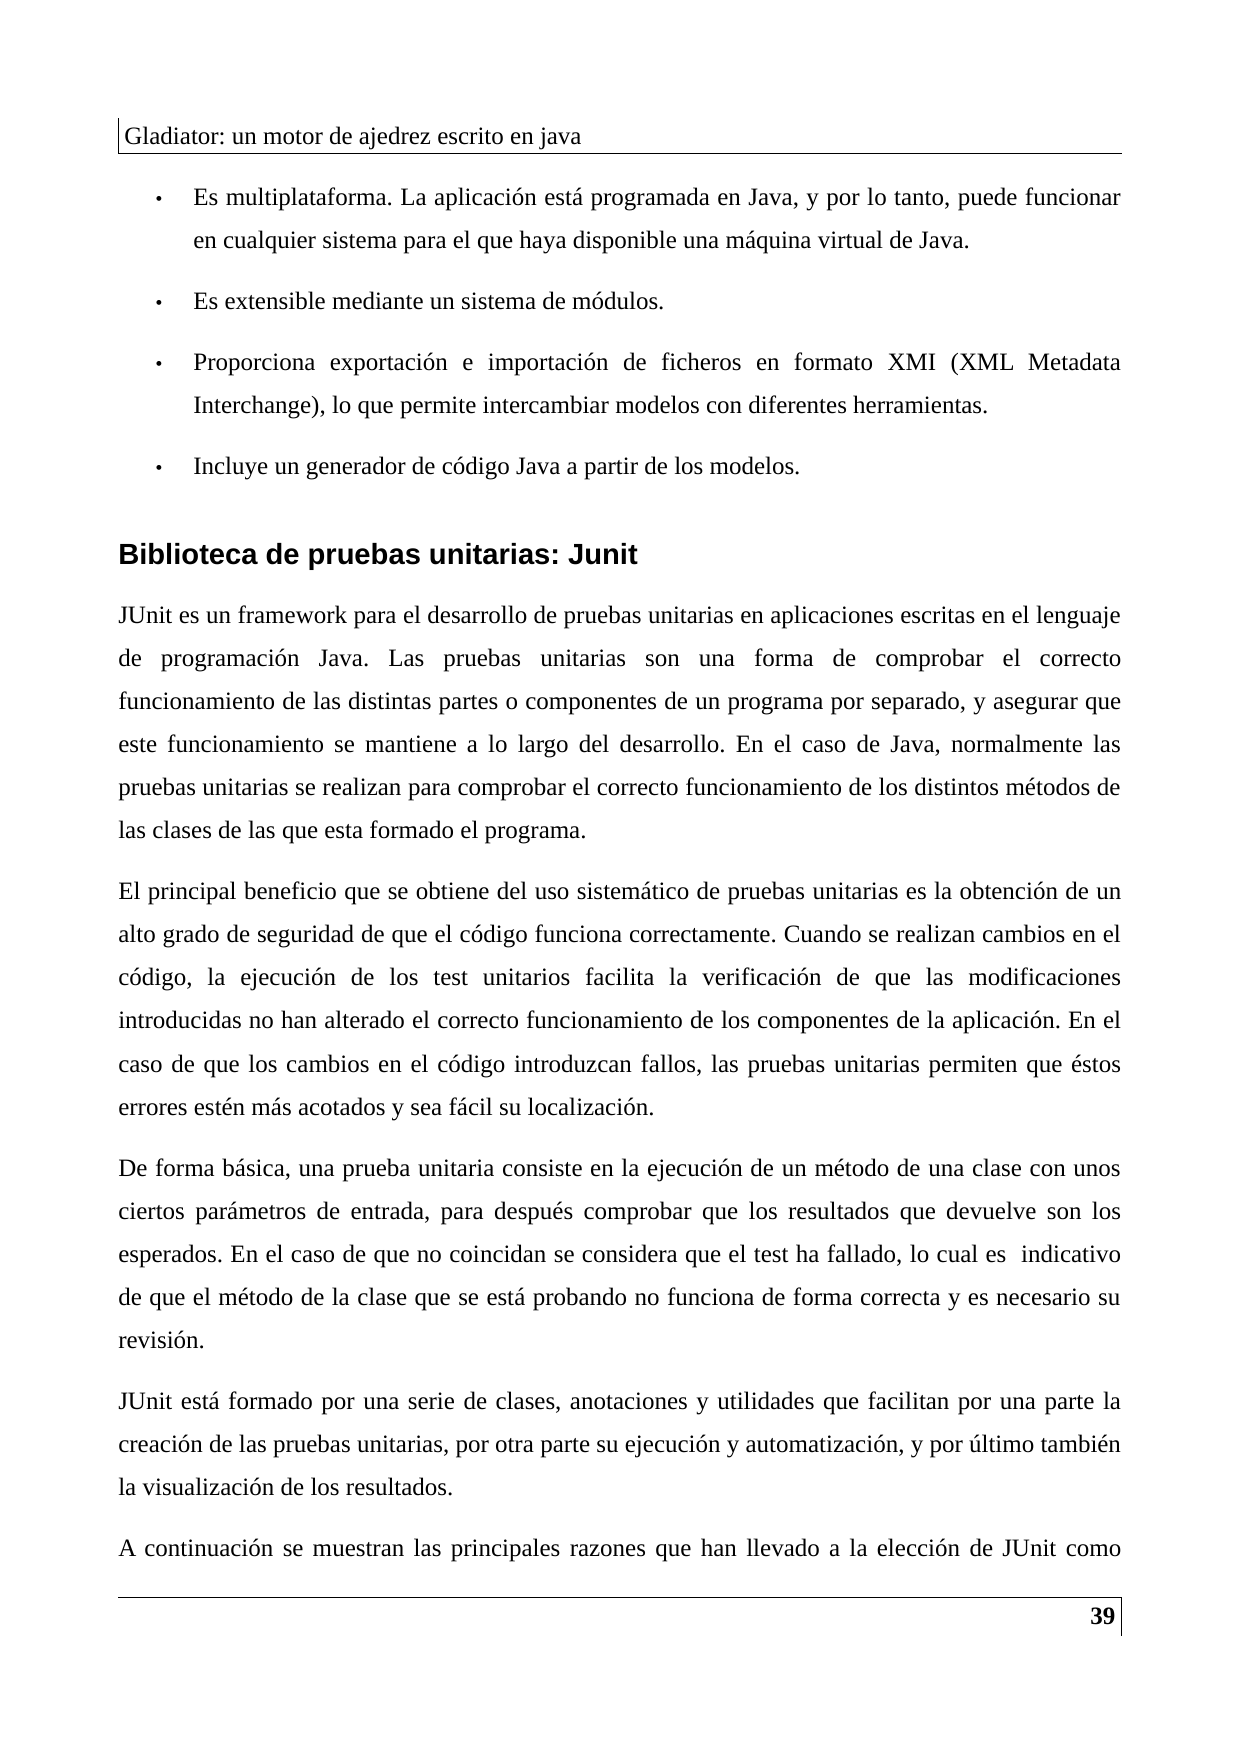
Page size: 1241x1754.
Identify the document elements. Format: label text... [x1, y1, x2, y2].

text A continuación se muestran las principales razones que han llevado a la elección de JUnit como [118, 1533, 1122, 1562]
list Es extensible mediante un sistema de módulos. [156, 286, 1122, 315]
text JUnit está formado por una serie de clases, anotaciones y utilidades que facilitan por una parte la creación de las pruebas unitarias, por otra parte su ejecución y automatización, y por último también la visualización de los resultados. [118, 1386, 1122, 1501]
text El principal beneficio que se obtiene del uso sistemático de pruebas unitarias es la obtención de un alto grado de seguridad de que el código funciona correctamente. Cuando se realizan cambios en el código, la ejecución de los test unitarios facilita la verificación de que las modificaciones introducidas no han alterado el correcto funcionamiento de los componentes de la aplicación. En el caso de que los cambios en el código introduzcan fallos, las pruebas unitarias permiten que éstos errores estén más acotados y sea fácil su localización. [118, 876, 1122, 1121]
list Incluye un generador de código Java a partir de los modelos. [156, 451, 1122, 480]
text JUnit es un framework para el desarrollo de pruebas unitarias en aplicaciones escritas en el lenguaje de programación Java. Las pruebas unitarias son una forma de comprobar el correcto funcionamiento de las distintas partes o componentes de un programa por separado, y asegurar que este funcionamiento se mantiene a lo largo del desarrollo. En el caso de Java, normalmente las pruebas unitarias se realizan para comprobar el correcto funcionamiento de los distintos métodos de las clases de las que esta formado el programa. [118, 600, 1122, 844]
list Proporciona exportación e importación de ficheros en formato XMI (XML Metadata Interchange), lo que permite intercambiar modelos con diferentes herramientas. [156, 347, 1122, 419]
text De forma básica, una prueba unitaria consiste en la ejecución de un método de una clase con unos ciertos parámetros de entrada, para después comprobar que los resultados que devuelve son los esperados. En el caso de que no coincidan se considera que el test ha fallado, lo cual es indicativo de que el método de la clase que se está probando no funciona de forma correcta y es necesario su revisión. [118, 1153, 1122, 1354]
subtitle Biblioteca de pruebas unitarias: Junit [118, 537, 1122, 570]
list Es multiplataforma. La aplicación está programada en Java, y por lo tanto, puede funcionar en cualquier sistema para el que haya disponible una máquina virtual de Java. [156, 182, 1122, 254]
